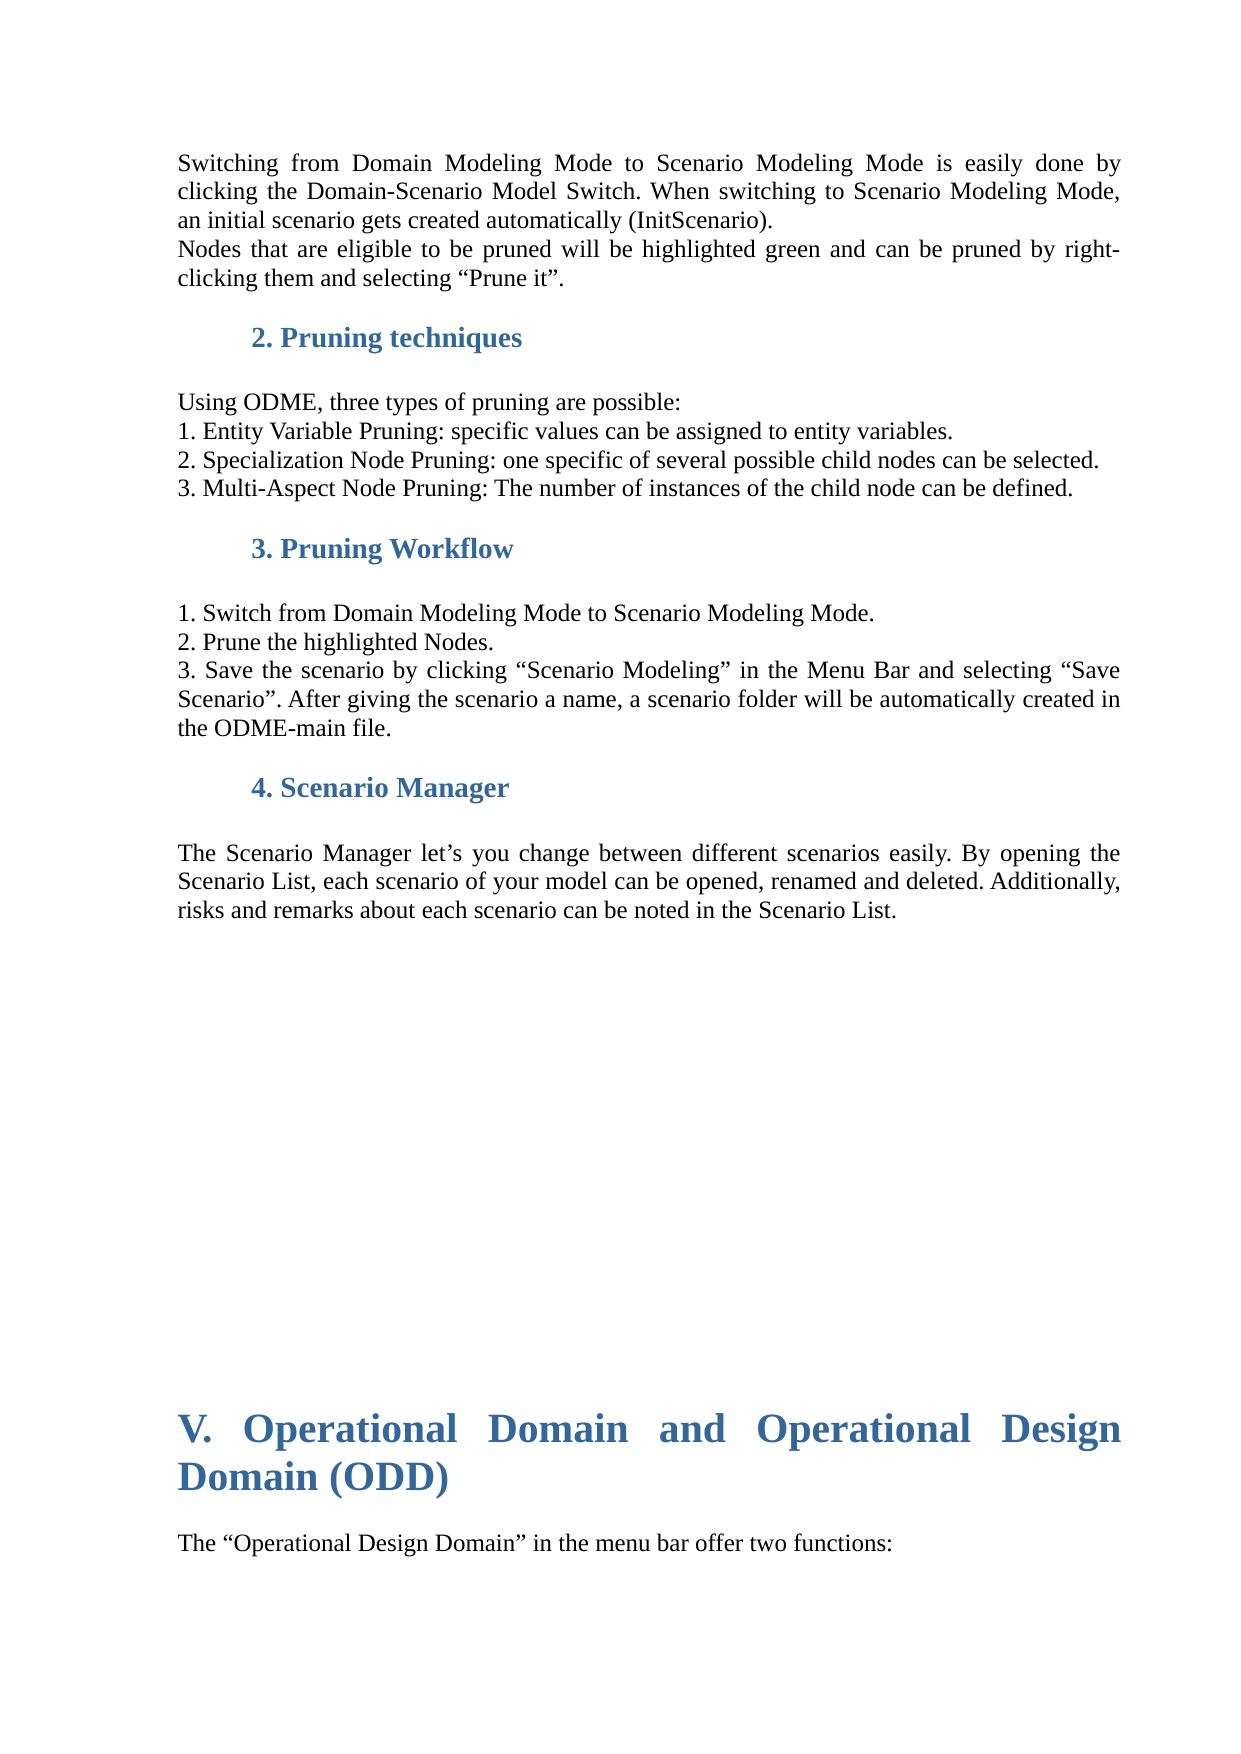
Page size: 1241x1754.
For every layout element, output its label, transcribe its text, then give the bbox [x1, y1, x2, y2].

text The “Operational Design Domain” in the menu bar offer two functions: [177, 1528, 1122, 1556]
text 2. Pruning techniques [177, 320, 1122, 354]
text 3. Pruning Workflow [177, 531, 1122, 564]
text Using ODME, three types of pruning are possible: [177, 387, 1122, 416]
text 2. Prune the highlighted Nodes. [177, 627, 1122, 656]
text V. Operational Domain and Operational Design Domain (ODD) [177, 1403, 1122, 1499]
text 4. Scenario Manager [177, 771, 1122, 804]
text 2. Specialization Node Pruning: one specific of several possible child nodes can be selected. [177, 445, 1122, 473]
text 1. Switch from Domain Modeling Mode to Scenario Modeling Mode. [177, 598, 1122, 627]
text Nodes that are eligible to be pruned will be highlighted green and can be pruned by right-clicking them and selecting “Prune it”. [177, 234, 1122, 291]
text 1. Entity Variable Pruning: specific values can be assigned to entity variables. [177, 416, 1122, 445]
text Switching from Domain Modeling Mode to Scenario Modeling Mode is easily done by clicking the Domain-Scenario Model Switch. When switching to Scenario Modeling Mode, an initial scenario gets created automatically (InitScenario). [177, 148, 1122, 234]
text 3. Save the scenario by clicking “Scenario Modeling” in the Menu Bar and selecting “Save Scenario”. After giving the scenario a name, a scenario folder will be automatically created in the ODME-main file. [177, 656, 1122, 742]
text The Scenario Manager let’s you change between different scenarios easily. By opening the Scenario List, each scenario of your model can be opened, renamed and deleted. Additionally, risks and remarks about each scenario can be noted in the Scenario List. [177, 838, 1122, 924]
text 3. Multi-Aspect Node Pruning: The number of instances of the child node can be defined. [177, 473, 1122, 502]
